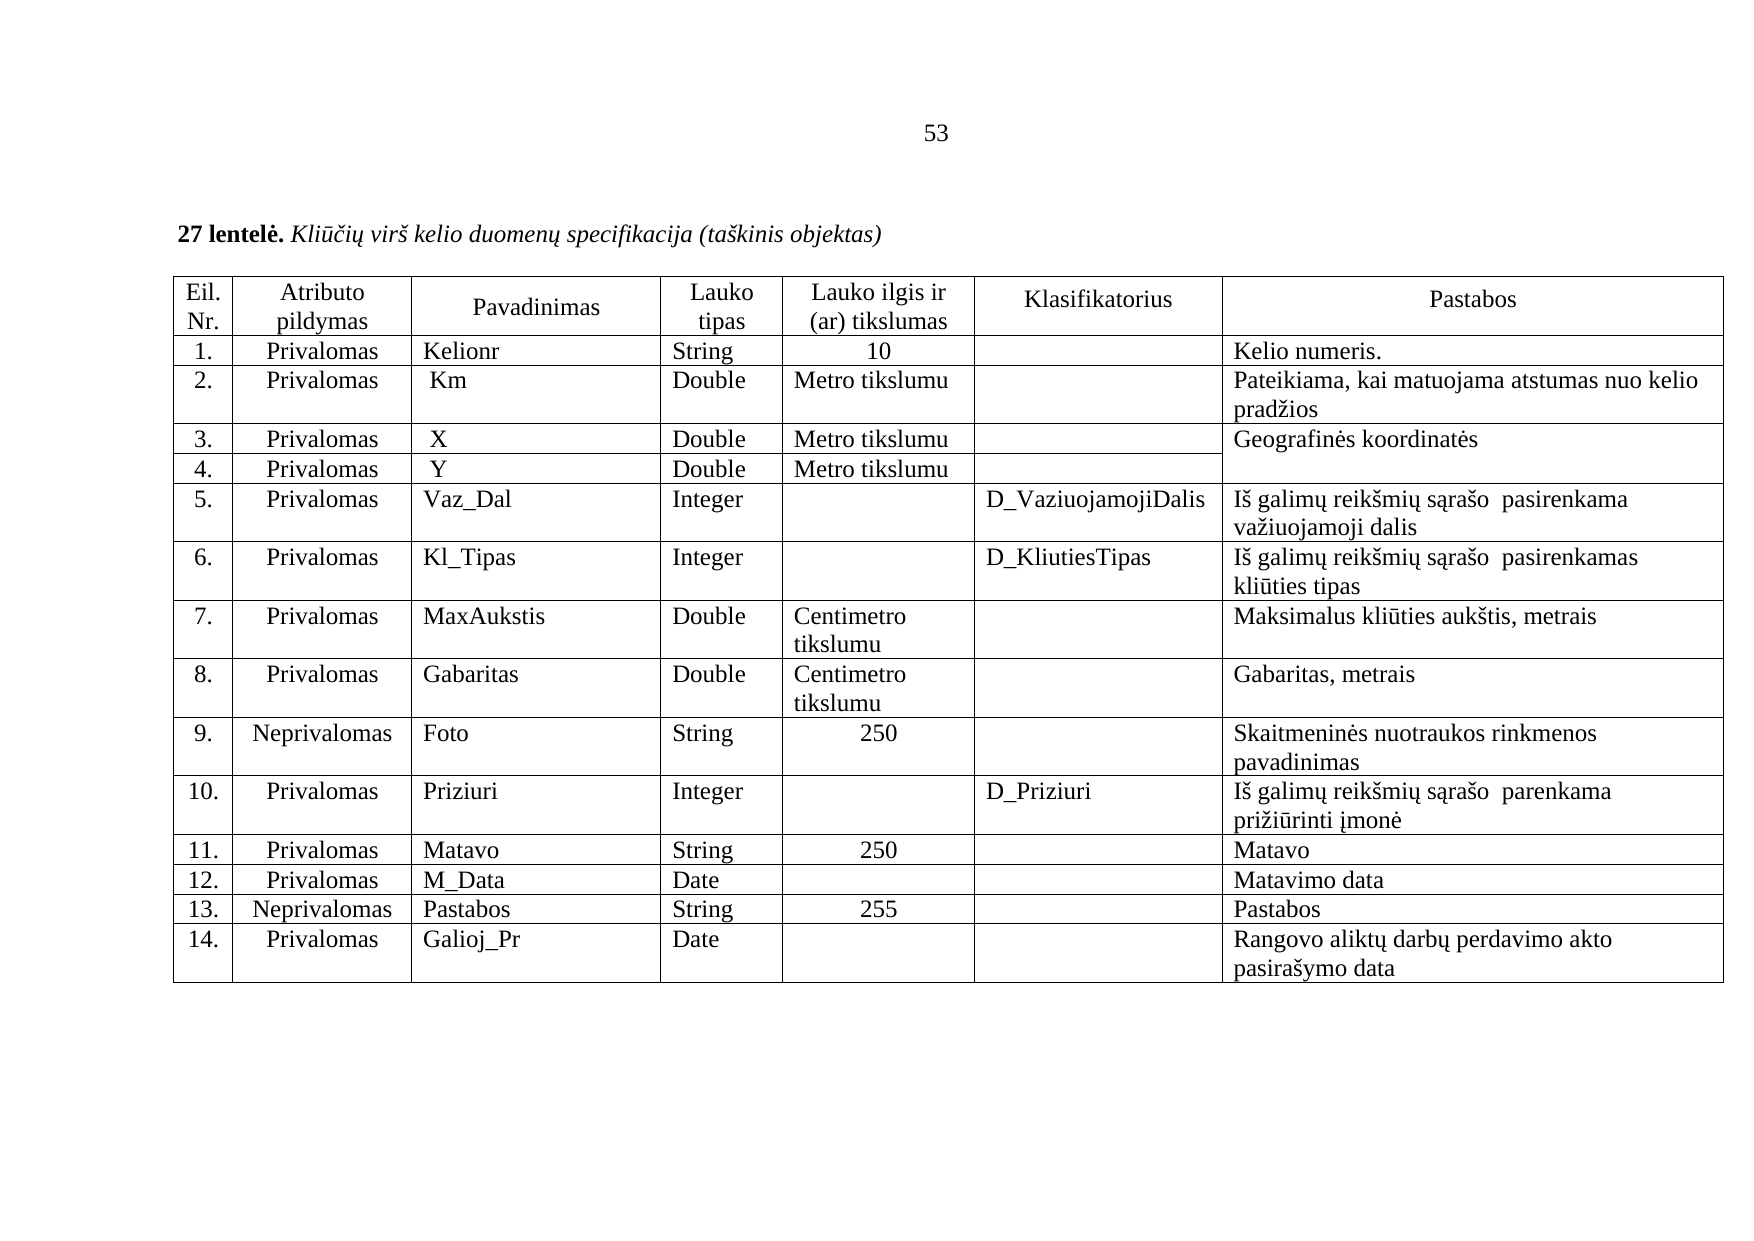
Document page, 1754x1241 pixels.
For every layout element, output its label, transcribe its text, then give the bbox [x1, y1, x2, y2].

table_cell Maksimalus kliūties aukštis, metrais [1223, 601, 1723, 658]
table_cell Matavo [1223, 835, 1723, 864]
table_cell MaxAukstis [412, 601, 660, 658]
table_cell Iš galimų reikšmių sąrašo pasirenkama važiuojamoji dalis [1223, 484, 1723, 541]
table_cell String [661, 336, 782, 364]
table_cell 10 [783, 336, 974, 364]
table_cell [783, 484, 974, 541]
table_header Pastabos [1223, 277, 1723, 335]
table_cell String [661, 835, 782, 864]
table_cell Privalomas [233, 542, 411, 600]
table_cell [975, 895, 1222, 923]
table_cell [975, 718, 1222, 775]
table_cell [975, 454, 1222, 483]
table_cell X [412, 424, 660, 453]
table_cell String [661, 895, 782, 923]
table_cell Matavimo data [1223, 865, 1723, 893]
table_cell 255 [783, 895, 974, 923]
table_cell [975, 601, 1222, 658]
table_cell 11. [174, 835, 232, 864]
table_cell Privalomas [233, 924, 411, 982]
table_cell 1. [174, 336, 232, 364]
table_cell Double [661, 659, 782, 717]
table_cell Neprivalomas [233, 895, 411, 923]
table_cell 9. [174, 718, 232, 775]
table_cell Rangovo aliktų darbų perdavimo akto pasirašymo data [1223, 924, 1723, 982]
table_cell Privalomas [233, 484, 411, 541]
table_cell [975, 924, 1222, 982]
table_cell Date [661, 865, 782, 893]
table_cell Pastabos [412, 895, 660, 923]
table_cell Skaitmeninės nuotraukos rinkmenos pavadinimas [1223, 718, 1723, 775]
table_cell Metro tikslumu [783, 366, 974, 423]
table_cell Kelio numeris. [1223, 336, 1723, 364]
table_cell Privalomas [233, 366, 411, 423]
table_cell Centimetro tikslumu [783, 601, 974, 658]
table_cell Double [661, 366, 782, 423]
table_cell Double [661, 601, 782, 658]
table_cell Foto [412, 718, 660, 775]
table_cell Privalomas [233, 659, 411, 717]
table_cell D_Priziuri [975, 776, 1222, 834]
table_cell Privalomas [233, 601, 411, 658]
table_cell Pastabos [1223, 895, 1723, 923]
table_header Klasifikatorius [975, 277, 1222, 335]
table_cell 250 [783, 718, 974, 775]
table_cell Iš galimų reikšmių sąrašo pasirenkamas kliūties tipas [1223, 542, 1723, 600]
table_cell Vaz_Dal [412, 484, 660, 541]
table_header Lauko tipas [661, 277, 782, 335]
table_cell Pateikiama, kai matuojama atstumas nuo kelio pradžios [1223, 366, 1723, 423]
table_cell Double [661, 454, 782, 483]
table_cell 10. [174, 776, 232, 834]
table_cell [975, 835, 1222, 864]
table_cell Centimetro tikslumu [783, 659, 974, 717]
table_cell 14. [174, 924, 232, 982]
table_cell Geografinės koordinatės [1223, 424, 1723, 483]
table_cell Integer [661, 484, 782, 541]
table_cell M_Data [412, 865, 660, 893]
table_cell [783, 865, 974, 893]
table_cell 2. [174, 366, 232, 423]
table_cell [783, 924, 974, 982]
table_cell 8. [174, 659, 232, 717]
table_cell Privalomas [233, 454, 411, 483]
table_cell Privalomas [233, 776, 411, 834]
table_cell Priziuri [412, 776, 660, 834]
table_cell [975, 865, 1222, 893]
table_cell Privalomas [233, 336, 411, 364]
table_cell Date [661, 924, 782, 982]
table_cell String [661, 718, 782, 775]
table_cell Y [412, 454, 660, 483]
table_cell Gabaritas, metrais [1223, 659, 1723, 717]
table_cell Privalomas [233, 424, 411, 453]
table_cell Matavo [412, 835, 660, 864]
table_cell Neprivalomas [233, 718, 411, 775]
table_cell [975, 659, 1222, 717]
table_cell 13. [174, 895, 232, 923]
table_header Pavadinimas [412, 277, 660, 335]
table_cell Kelionr [412, 336, 660, 364]
table_cell Metro tikslumu [783, 424, 974, 453]
table_cell [783, 542, 974, 600]
text 27 lentelė. Kliūčių virš kelio duomenų specifikacija (taškinis objektas) [177, 219, 1695, 247]
table_cell Km [412, 366, 660, 423]
table_cell 7. [174, 601, 232, 658]
table_cell [975, 366, 1222, 423]
table_cell [975, 336, 1222, 364]
table_cell 3. [174, 424, 232, 453]
table_header Lauko ilgis ir (ar) tikslumas [783, 277, 974, 335]
table_cell 12. [174, 865, 232, 893]
table_cell 4. [174, 454, 232, 483]
table_cell D_VaziuojamojiDalis [975, 484, 1222, 541]
table_cell Privalomas [233, 835, 411, 864]
table_cell 6. [174, 542, 232, 600]
table_cell Integer [661, 542, 782, 600]
table_cell 5. [174, 484, 232, 541]
table_cell Iš galimų reikšmių sąrašo parenkama prižiūrinti įmonė [1223, 776, 1723, 834]
table_cell D_KliutiesTipas [975, 542, 1222, 600]
table_cell Integer [661, 776, 782, 834]
table_header Atributo pildymas [233, 277, 411, 335]
table_cell 250 [783, 835, 974, 864]
table_cell Gabaritas [412, 659, 660, 717]
table_cell Kl_Tipas [412, 542, 660, 600]
table_cell Galioj_Pr [412, 924, 660, 982]
table_cell Privalomas [233, 865, 411, 893]
table_cell Metro tikslumu [783, 454, 974, 483]
table_header Eil. Nr. [174, 277, 232, 335]
table_cell [975, 424, 1222, 453]
table_cell [783, 776, 974, 834]
table_cell Double [661, 424, 782, 453]
